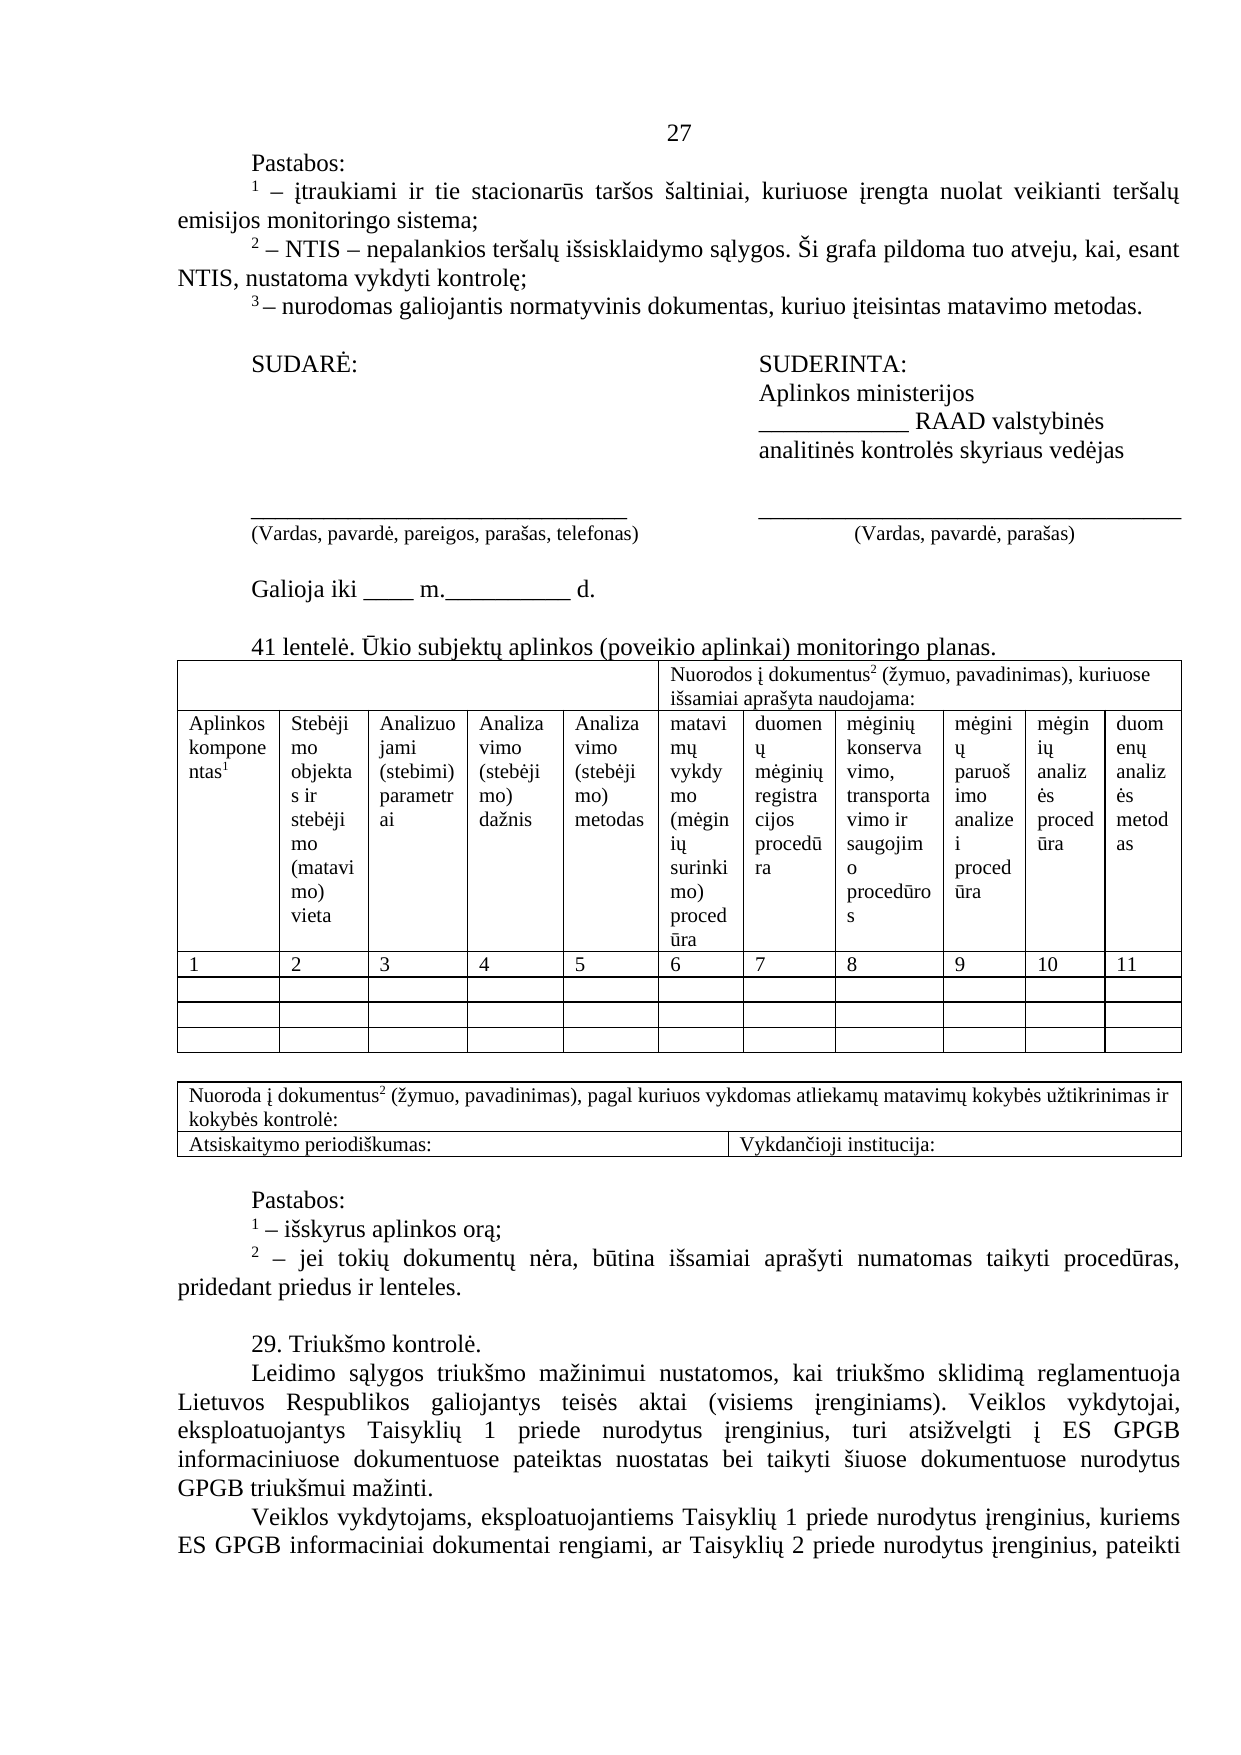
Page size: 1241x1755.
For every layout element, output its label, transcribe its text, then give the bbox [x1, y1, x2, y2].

text SUDARĖ: SUDERINTA: [177, 349, 1181, 378]
table_cell [1106, 1003, 1181, 1027]
table_cell [1026, 978, 1104, 1001]
table_cell [836, 978, 943, 1001]
table_cell [659, 978, 743, 1001]
text 2 – jei tokių dokumentų nėra, būtina išsamiai aprašyti numatomas taikyti procedūras, pridedant priedus ir lenteles. [177, 1243, 1181, 1301]
table_cell [744, 1003, 835, 1027]
table_cell [944, 1028, 1025, 1052]
table_cell 7 [744, 952, 835, 976]
table_cell matavimų vykdymo (mėginių surinkimo) procedūra [659, 711, 743, 951]
text ____________ RAAD valstybinės [177, 406, 1181, 435]
table_cell [744, 978, 835, 1001]
table_cell Aplinkos komponentas1 [178, 711, 279, 951]
table_cell [564, 978, 658, 1001]
table_cell duomenų analizės metodas [1106, 711, 1181, 951]
table_cell [659, 1028, 743, 1052]
table_cell [369, 1003, 467, 1027]
table_cell [369, 1028, 467, 1052]
table_cell 6 [659, 952, 743, 976]
table_cell mėginių analizės procedūra [1026, 711, 1104, 951]
text Veiklos vykdytojams, eksploatuojantiems Taisyklių 1 priede nurodytus įrenginius, kuriems ES GPGB informaciniai dokumentai rengiami, ar Taisyklių 2 priede nurodytus įrenginius, pateikti [177, 1502, 1181, 1559]
table_cell [280, 1028, 368, 1052]
text 3 – nurodomas galiojantis normatyvinis dokumentas, kuriuo įteisintas matavimo metodas. [177, 291, 1181, 320]
table_cell [1026, 1003, 1104, 1027]
table_cell [1106, 1028, 1181, 1052]
table_cell mėginių paruošimo analizei procedūra [944, 711, 1025, 951]
text 1 – išskyrus aplinkos orą; [177, 1214, 1181, 1243]
table_cell [836, 1003, 943, 1027]
text 29. Triukšmo kontrolė. [177, 1329, 1181, 1358]
text Galioja iki ____ m.__________ d. [177, 574, 1181, 603]
text Aplinkos ministerijos [177, 378, 1181, 406]
table_cell 4 [468, 952, 563, 976]
table_cell 10 [1026, 952, 1104, 976]
table_cell Analizavimo (stebėjimo) dažnis [468, 711, 563, 951]
table_cell [369, 978, 467, 1001]
table_cell 2 [280, 952, 368, 976]
table_cell [944, 978, 1025, 1001]
table_cell [659, 1003, 743, 1027]
table_cell 11 [1106, 952, 1181, 976]
table_header Nuoroda į dokumentus2 (žymuo, pavadinimas), pagal kuriuos vykdomas atliekamų matavimų kokybės užtikrinimas ir kokybės kontrolė: [178, 1083, 1181, 1131]
table_cell Vykdančioji institucija: [729, 1132, 1181, 1156]
table_cell duomenų mėginių registracijos procedūra [744, 711, 835, 951]
table_cell [468, 1003, 563, 1027]
text 2 – NTIS – nepalankios teršalų išsisklaidymo sąlygos. Ši grafa pildoma tuo atveju, kai, esant NTIS, nustatoma vykdyti kontrolę; [177, 234, 1181, 291]
table_cell 5 [564, 952, 658, 976]
text 1 – įtraukiami ir tie stacionarūs taršos šaltiniai, kuriuose įrengta nuolat veikianti teršalų emisijos monitoringo sistema; [177, 176, 1181, 234]
table_cell [836, 1028, 943, 1052]
text (Vardas, pavardė, pareigos, parašas, telefonas) (Vardas, pavardė, parašas) [177, 521, 1181, 545]
table_cell [280, 1003, 368, 1027]
table_header [178, 661, 658, 709]
table_cell [178, 978, 279, 1001]
table_cell [178, 1003, 279, 1027]
table_cell [744, 1028, 835, 1052]
table_cell 3 [369, 952, 467, 976]
table_cell Analizavimo (stebėjimo) metodas [564, 711, 658, 951]
table_cell [564, 1028, 658, 1052]
table_cell [178, 1028, 279, 1052]
table_cell [564, 1003, 658, 1027]
table_cell [944, 1003, 1025, 1027]
table_cell [1026, 1028, 1104, 1052]
table_cell mėginių konservavimo, transportavimo ir saugojimo procedūros [836, 711, 943, 951]
text Pastabos: [177, 1186, 1181, 1214]
text 41 lentelė. Ūkio subjektų aplinkos (poveikio aplinkai) monitoringo planas. [177, 632, 1181, 660]
text analitinės kontrolės skyriaus vedėjas [177, 435, 1181, 464]
table_cell [1106, 978, 1181, 1001]
table_cell 9 [944, 952, 1025, 976]
table_cell Analizuojami (stebimi) parametrai [369, 711, 467, 951]
table_cell [468, 1028, 563, 1052]
table_cell 1 [178, 952, 279, 976]
table_cell Stebėjimo objektas ir stebėjimo (matavimo) vieta [280, 711, 368, 951]
table_cell Atsiskaitymo periodiškumas: [178, 1132, 728, 1156]
text Pastabos: [177, 148, 1181, 176]
table_cell [468, 978, 563, 1001]
text Leidimo sąlygos triukšmo mažinimui nustatomos, kai triukšmo sklidimą reglamentuoja Lietuvos Respublikos galiojantys teisės aktai (visiems įrenginiams). Veiklos vykdytojai, eksploatuojantys Taisyklių 1 priede nurodytus įrenginius, turi atsižvelgti į ES GPGB informaciniuose dokumentuose pateiktas nuostatas bei taikyti šiuose dokumentuose nurodytus GPGB triukšmui mažinti. [177, 1358, 1181, 1502]
table_cell 8 [836, 952, 943, 976]
table_header Nuorodos į dokumentus2 (žymuo, pavadinimas), kuriuose išsamiai aprašyta naudojama: [659, 661, 1181, 709]
table_cell [280, 978, 368, 1001]
